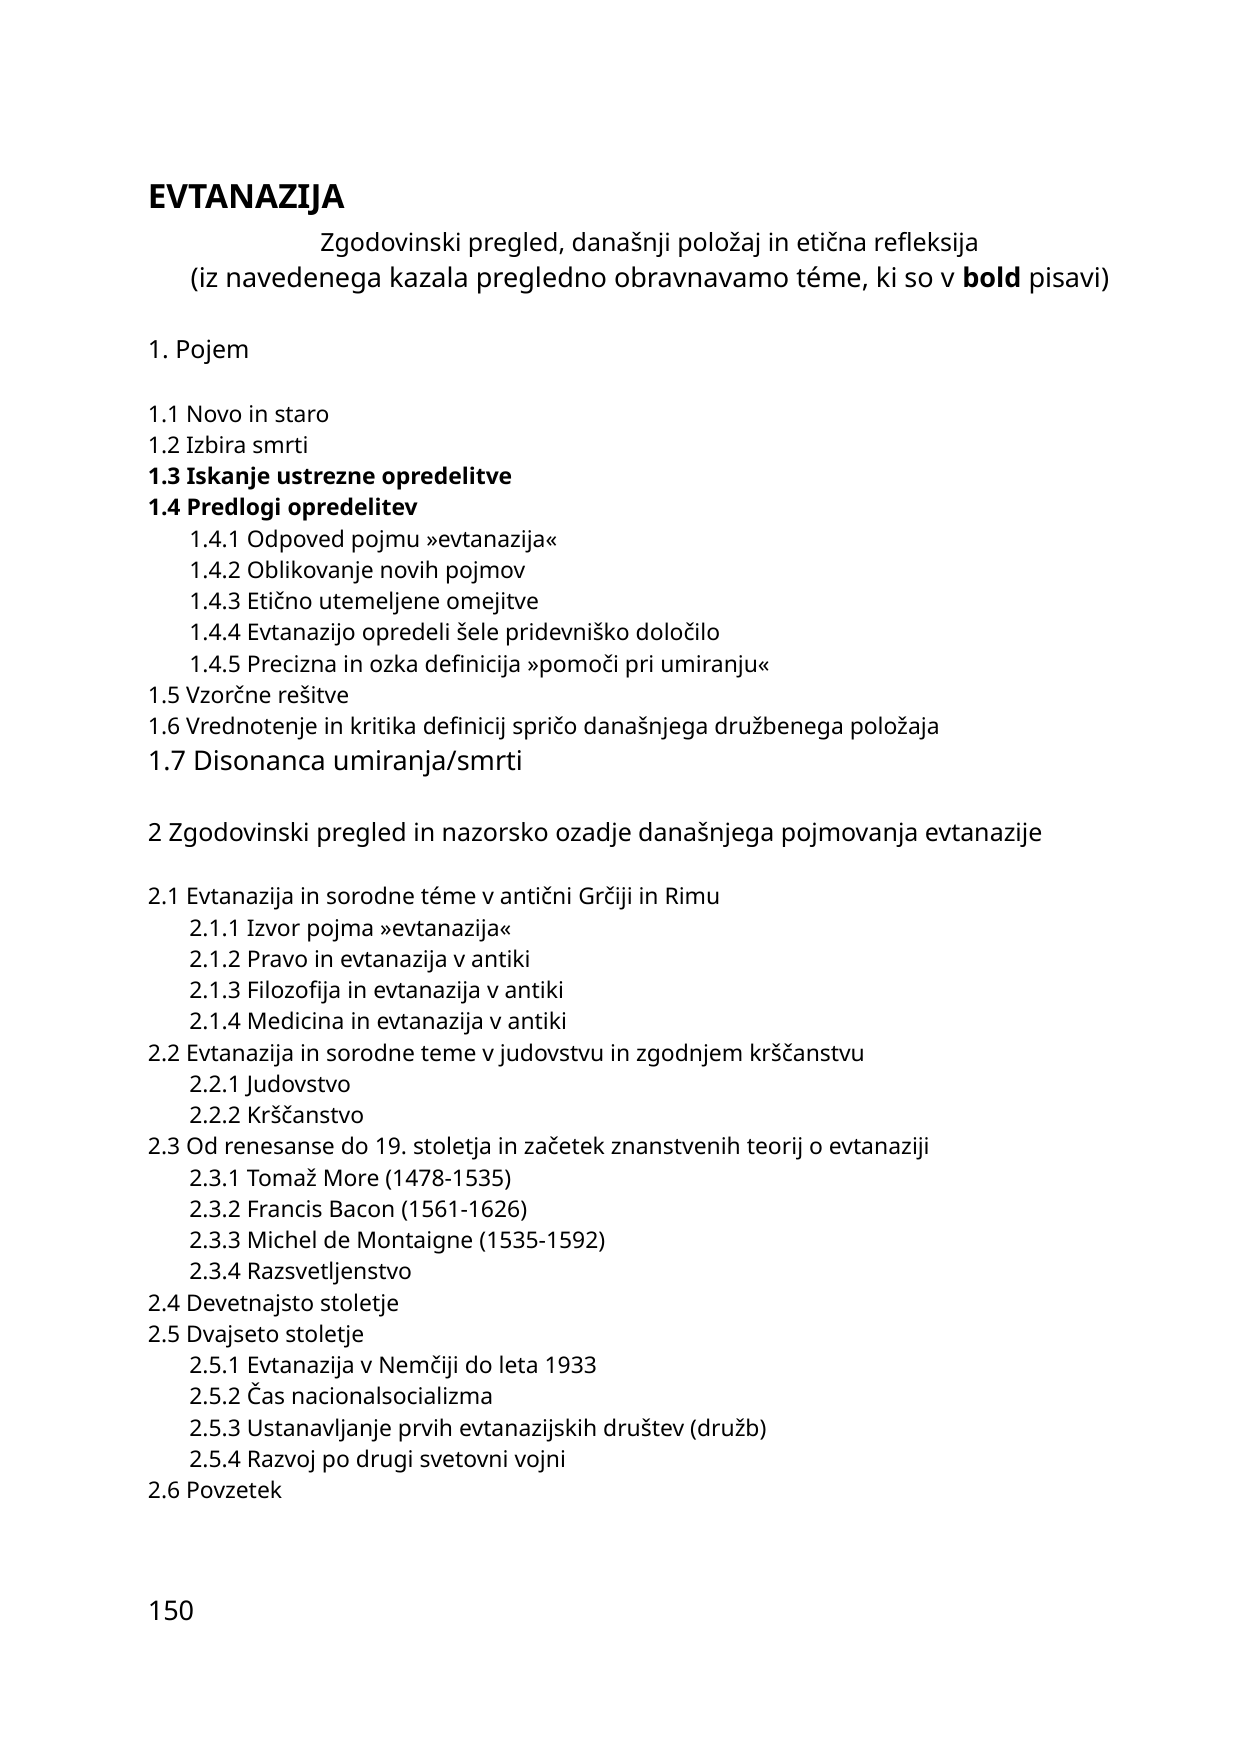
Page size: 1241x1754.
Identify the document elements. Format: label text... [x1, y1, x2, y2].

text 2.3 Od renesanse do 19. stoletja in začetek znanstvenih teorij o evtanaziji [148, 1130, 1152, 1162]
text 2.3.3 Michel de Montaigne (1535-1592) [189, 1224, 1152, 1255]
text 2.1.3 Filozofija in evtanazija v antiki [189, 974, 1152, 1005]
text 1.6 Vrednotenje in kritika definicij spričo današnjega družbenega položaja [148, 710, 1152, 741]
text 2 Zgodovinski pregled in nazorsko ozadje današnjega pojmovanja evtanazije [148, 815, 1152, 849]
text 2.3.2 Francis Bacon (1561-1626) [189, 1193, 1152, 1224]
text 2.2 Evtanazija in sorodne teme v judovstvu in zgodnjem krščanstvu [148, 1037, 1152, 1068]
text 2.5.2 Čas nacionalsocializma [189, 1380, 1152, 1412]
text 1.4.4 Evtanazijo opredeli šele pridevniško določilo [189, 616, 1152, 647]
subtitle EVTANAZIJA [148, 173, 1152, 218]
text 1. Pojem [148, 332, 1152, 366]
text (iz navedenega kazala pregledno obravnavamo téme, ki so v bold pisavi) [148, 258, 1152, 295]
text 2.5.3 Ustanavljanje prvih evtanazijskih društev (družb) [189, 1412, 1152, 1443]
text 2.3.4 Razsvetljenstvo [189, 1255, 1152, 1287]
text 2.1 Evtanazija in sorodne téme v antični Grčiji in Rimu [148, 880, 1152, 912]
text Zgodovinski pregled, današnji položaj in etična refleksija [148, 224, 1152, 258]
text 2.1.4 Medicina in evtanazija v antiki [189, 1005, 1152, 1037]
text 2.2.1 Judovstvo [189, 1068, 1152, 1099]
text 2.2.2 Krščanstvo [189, 1099, 1152, 1130]
text 2.5 Dvajseto stoletje [148, 1318, 1152, 1349]
text 2.4 Devetnajsto stoletje [148, 1287, 1152, 1318]
text 1.4.1 Odpoved pojmu »evtanazija« [189, 522, 1152, 554]
text 2.5.1 Evtanazija v Nemčiji do leta 1933 [189, 1349, 1152, 1380]
text 1.4 Predlogi opredelitev [148, 491, 1152, 522]
text 1.3 Iskanje ustrezne opredelitve [148, 460, 1152, 491]
text 2.1.2 Pravo in evtanazija v antiki [189, 943, 1152, 974]
text 1.7 Disonanca umiranja/smrti [148, 741, 1152, 778]
text 1.2 Izbira smrti [148, 429, 1152, 460]
text 2.6 Povzetek [148, 1474, 1152, 1505]
text 1.5 Vzorčne rešitve [148, 679, 1152, 710]
text 1.1 Novo in staro [148, 397, 1152, 429]
text 1.4.2 Oblikovanje novih pojmov [189, 554, 1152, 585]
text 2.5.4 Razvoj po drugi svetovni vojni [189, 1443, 1152, 1474]
text 2.3.1 Tomaž More (1478-1535) [189, 1162, 1152, 1193]
text 1.4.5 Precizna in ozka definicija »pomoči pri umiranju« [189, 647, 1152, 679]
text 2.1.1 Izvor pojma »evtanazija« [189, 912, 1152, 943]
text 1.4.3 Etično utemeljene omejitve [189, 585, 1152, 616]
